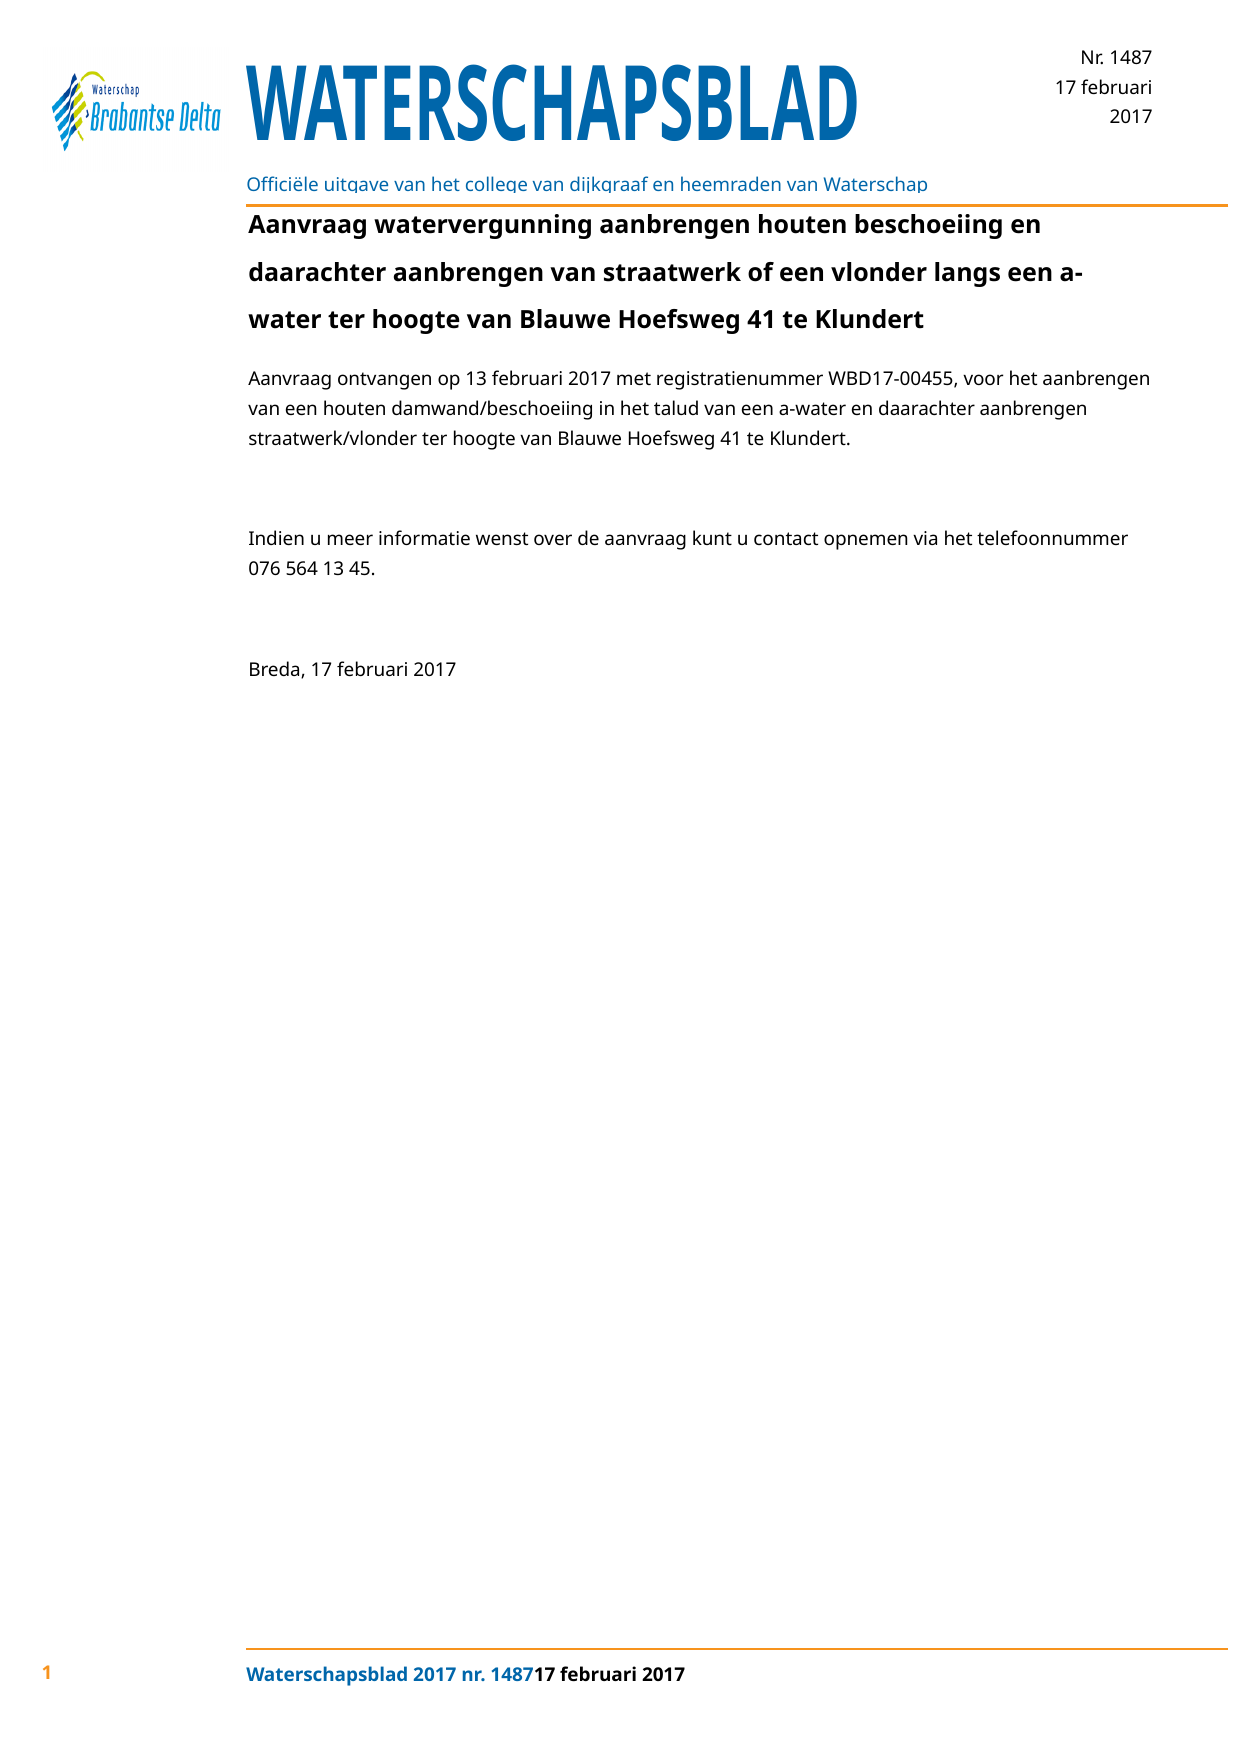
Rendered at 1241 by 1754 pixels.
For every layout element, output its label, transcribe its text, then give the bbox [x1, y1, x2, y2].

text Aanvraag watervergunning aanbrengen houten beschoeiing en daarachter aanbrengen van straatwerk of een vlonder langs een a-water ter hoogte van Blauwe Hoefsweg 41 te Klundert [248, 207, 1152, 336]
text Aanvraag ontvangen op 13 februari 2017 met registratienummer WBD17-00455, voor het aanbrengen van een houten damwand/beschoeiing in het talud van een a-water en daarachter aanbrengen straatwerk/vlonder ter hoogte van Blauwe Hoefsweg 41 te Klundert. [248, 366, 1152, 450]
picture [41, 47, 231, 172]
text Indien u meer informatie wenst over de aanvraag kunt u contact opnemen via het telefoonnummer 076 564 13 45. [248, 526, 1152, 581]
text Breda, 17 februari 2017 [248, 656, 1152, 682]
